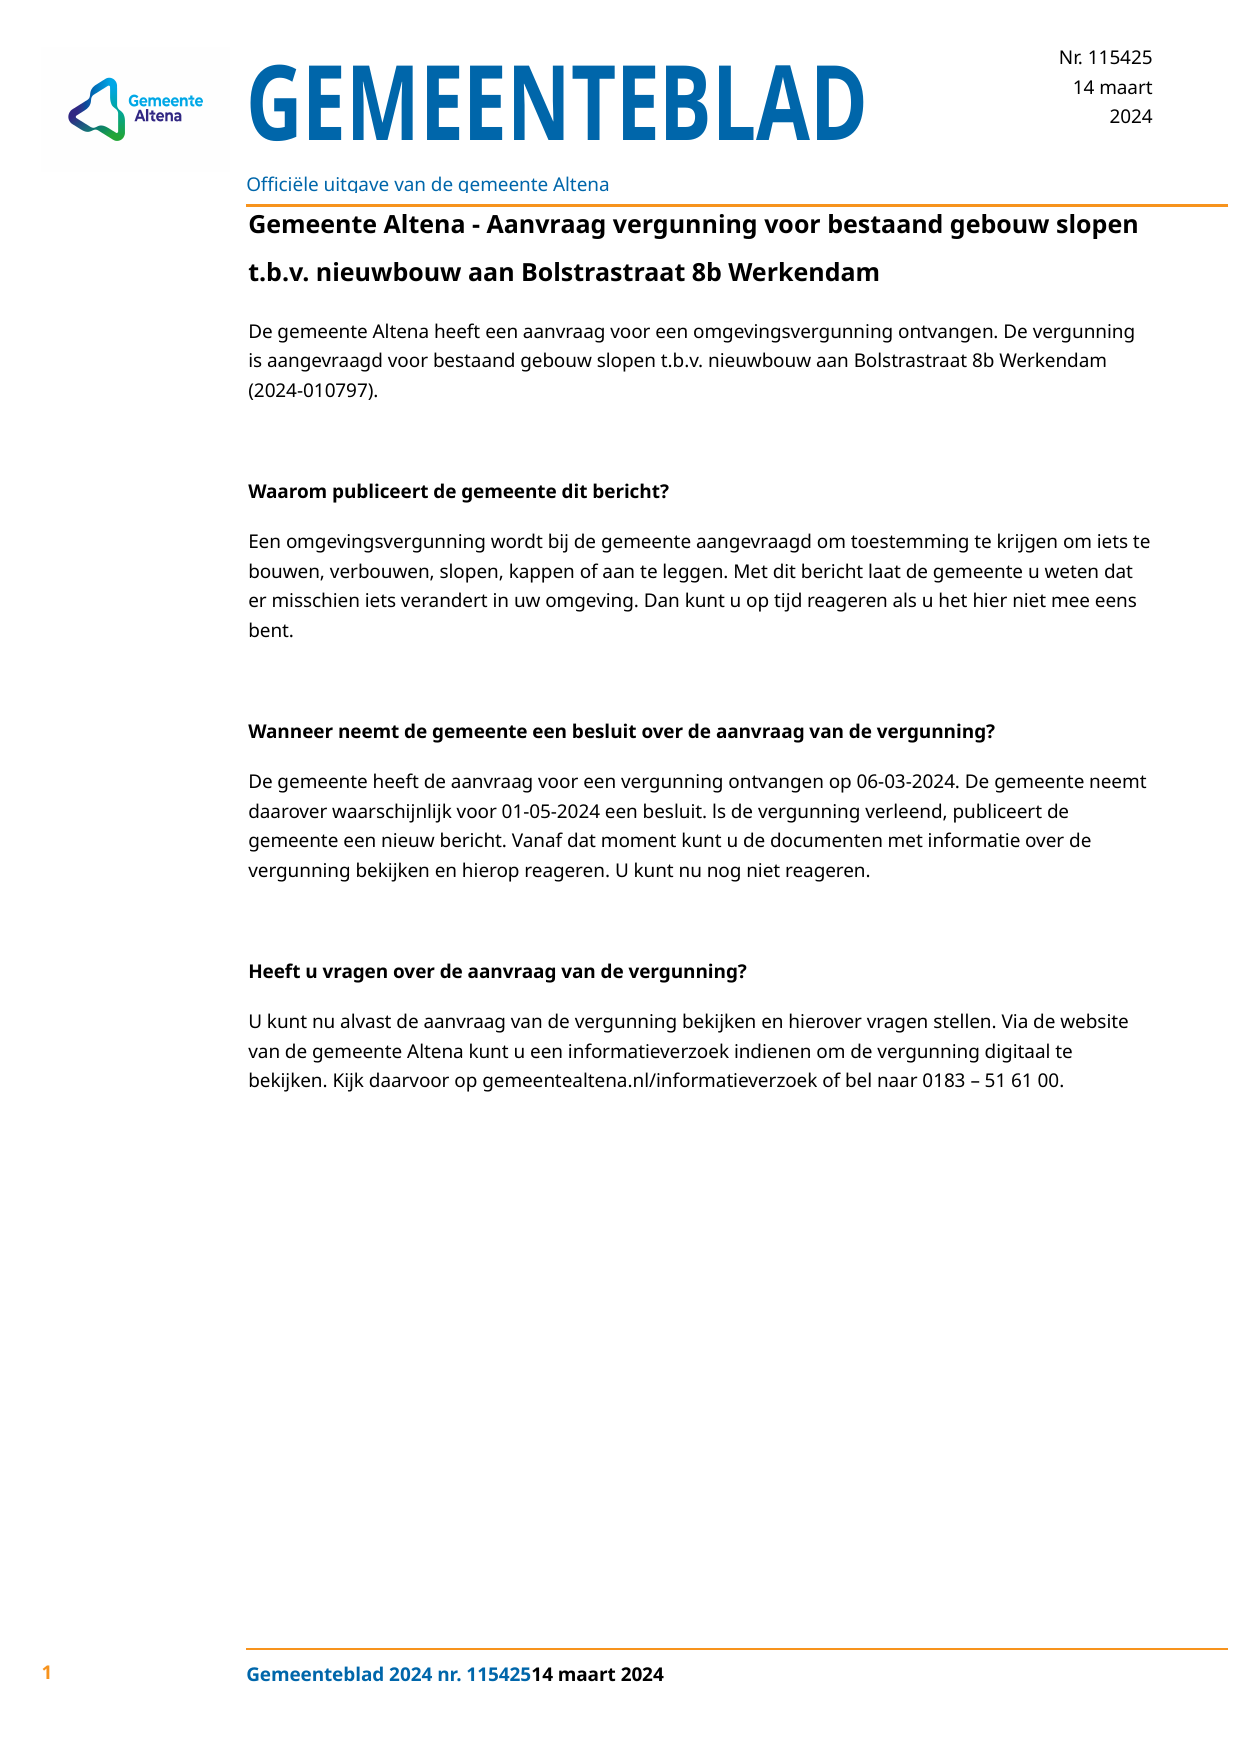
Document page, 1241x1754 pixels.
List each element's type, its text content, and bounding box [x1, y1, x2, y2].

text Heeft u vragen over de aanvraag van de vergunning? [248, 958, 1152, 984]
picture [41, 47, 231, 172]
text Wanneer neemt de gemeente een besluit over de aanvraag van de vergunning? [248, 718, 1152, 744]
text De gemeente heeft de aanvraag voor een vergunning ontvangen op 06-03-2024. De gemeente neemt daarover waarschijnlijk voor 01-05-2024 een besluit. ls de vergunning verleend, publiceert de gemeente een nieuw bericht. Vanaf dat moment kunt u de documenten met informatie over de vergunning bekijken en hierop reageren. U kunt nu nog niet reageren. [248, 768, 1152, 883]
text De gemeente Altena heeft een aanvraag voor een omgevingsvergunning ontvangen. De vergunning is aangevraagd voor bestaand gebouw slopen t.b.v. nieuwbouw aan Bolstrastraat 8b Werkendam (2024-010797). [248, 318, 1152, 403]
text Gemeente Altena - Aanvraag vergunning voor bestaand gebouw slopen t.b.v. nieuwbouw aan Bolstrastraat 8b Werkendam [248, 207, 1152, 288]
text Een omgevingsvergunning wordt bij de gemeente aangevraagd om toestemming te krijgen om iets te bouwen, verbouwen, slopen, kappen of aan te leggen. Met dit bericht laat de gemeente u weten dat er misschien iets verandert in uw omgeving. Dan kunt u op tijd reageren als u het hier niet mee eens bent. [248, 528, 1152, 643]
text Waarom publiceert de gemeente dit bericht? [248, 478, 1152, 504]
text U kunt nu alvast de aanvraag van de vergunning bekijken en hierover vragen stellen. Via de website van de gemeente Altena kunt u een informatieverzoek indienen om de vergunning digitaal te bekijken. Kijk daarvoor op gemeentealtena.nl/informatieverzoek of bel naar 0183 – 51 61 00. [248, 1008, 1152, 1093]
